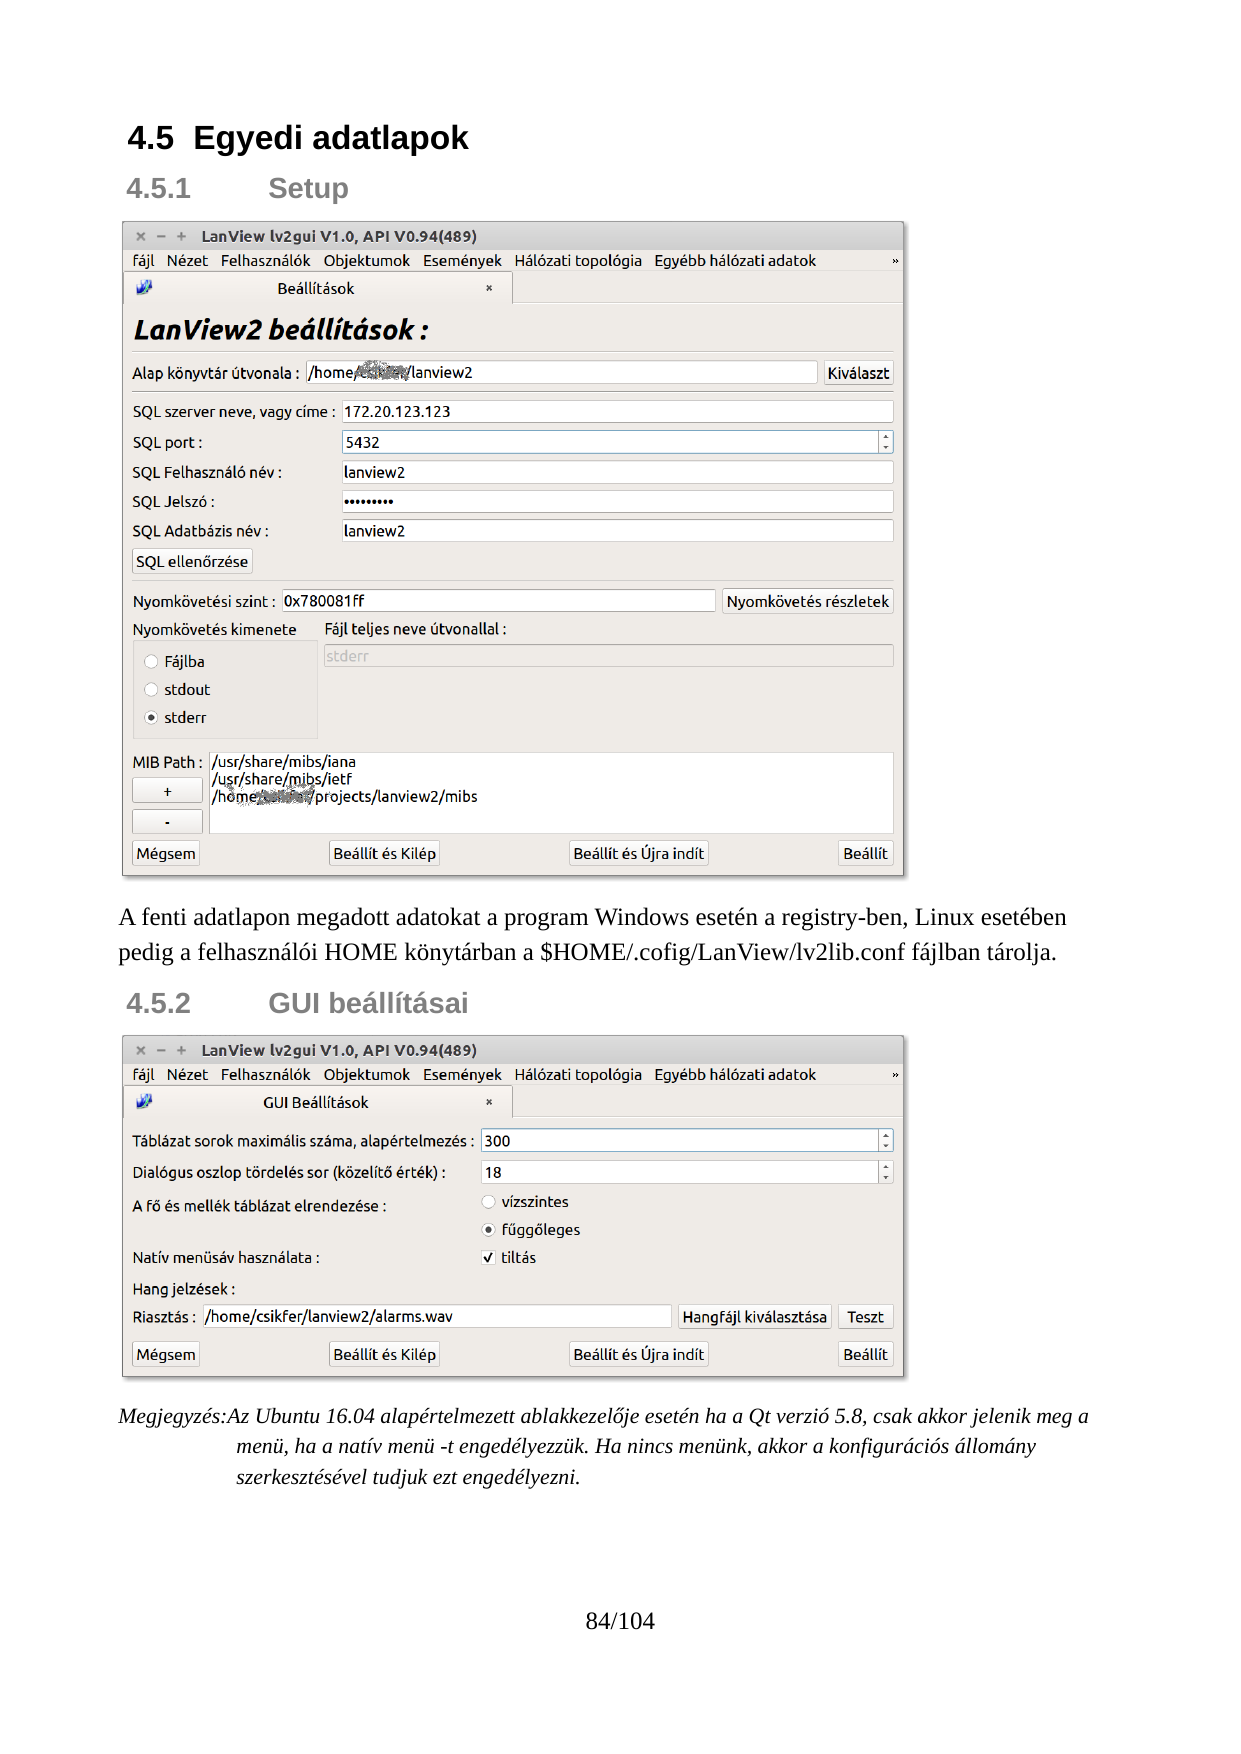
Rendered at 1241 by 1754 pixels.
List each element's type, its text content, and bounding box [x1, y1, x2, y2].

text A fenti adatlapon megadott adatokat a program Windows esetén a registry-ben, Linux esetében pedig a felhasználói HOME könytárban a $HOME/.cofig/LanView/lv2lib.conf fájlban tárolja. [118, 902, 1122, 965]
text Megjegyzés:Az Ubuntu 16.04 alapértelmezett ablakkezelője esetén ha a Qt verzió 5.8, csak akkor jelenik meg a menü, ha a natív menü -t engedélyezzük. Ha nincs menünk, akkor a konfigurációs állomány szerkesztésével tudjuk ezt engedélyezni. [118, 1403, 1122, 1489]
picture [118, 217, 910, 882]
subtitle Setup [118, 171, 1122, 205]
picture [118, 1031, 910, 1383]
subtitle GUI beállításai [118, 986, 1122, 1019]
subtitle Egyedi adatlapok [118, 118, 1122, 157]
